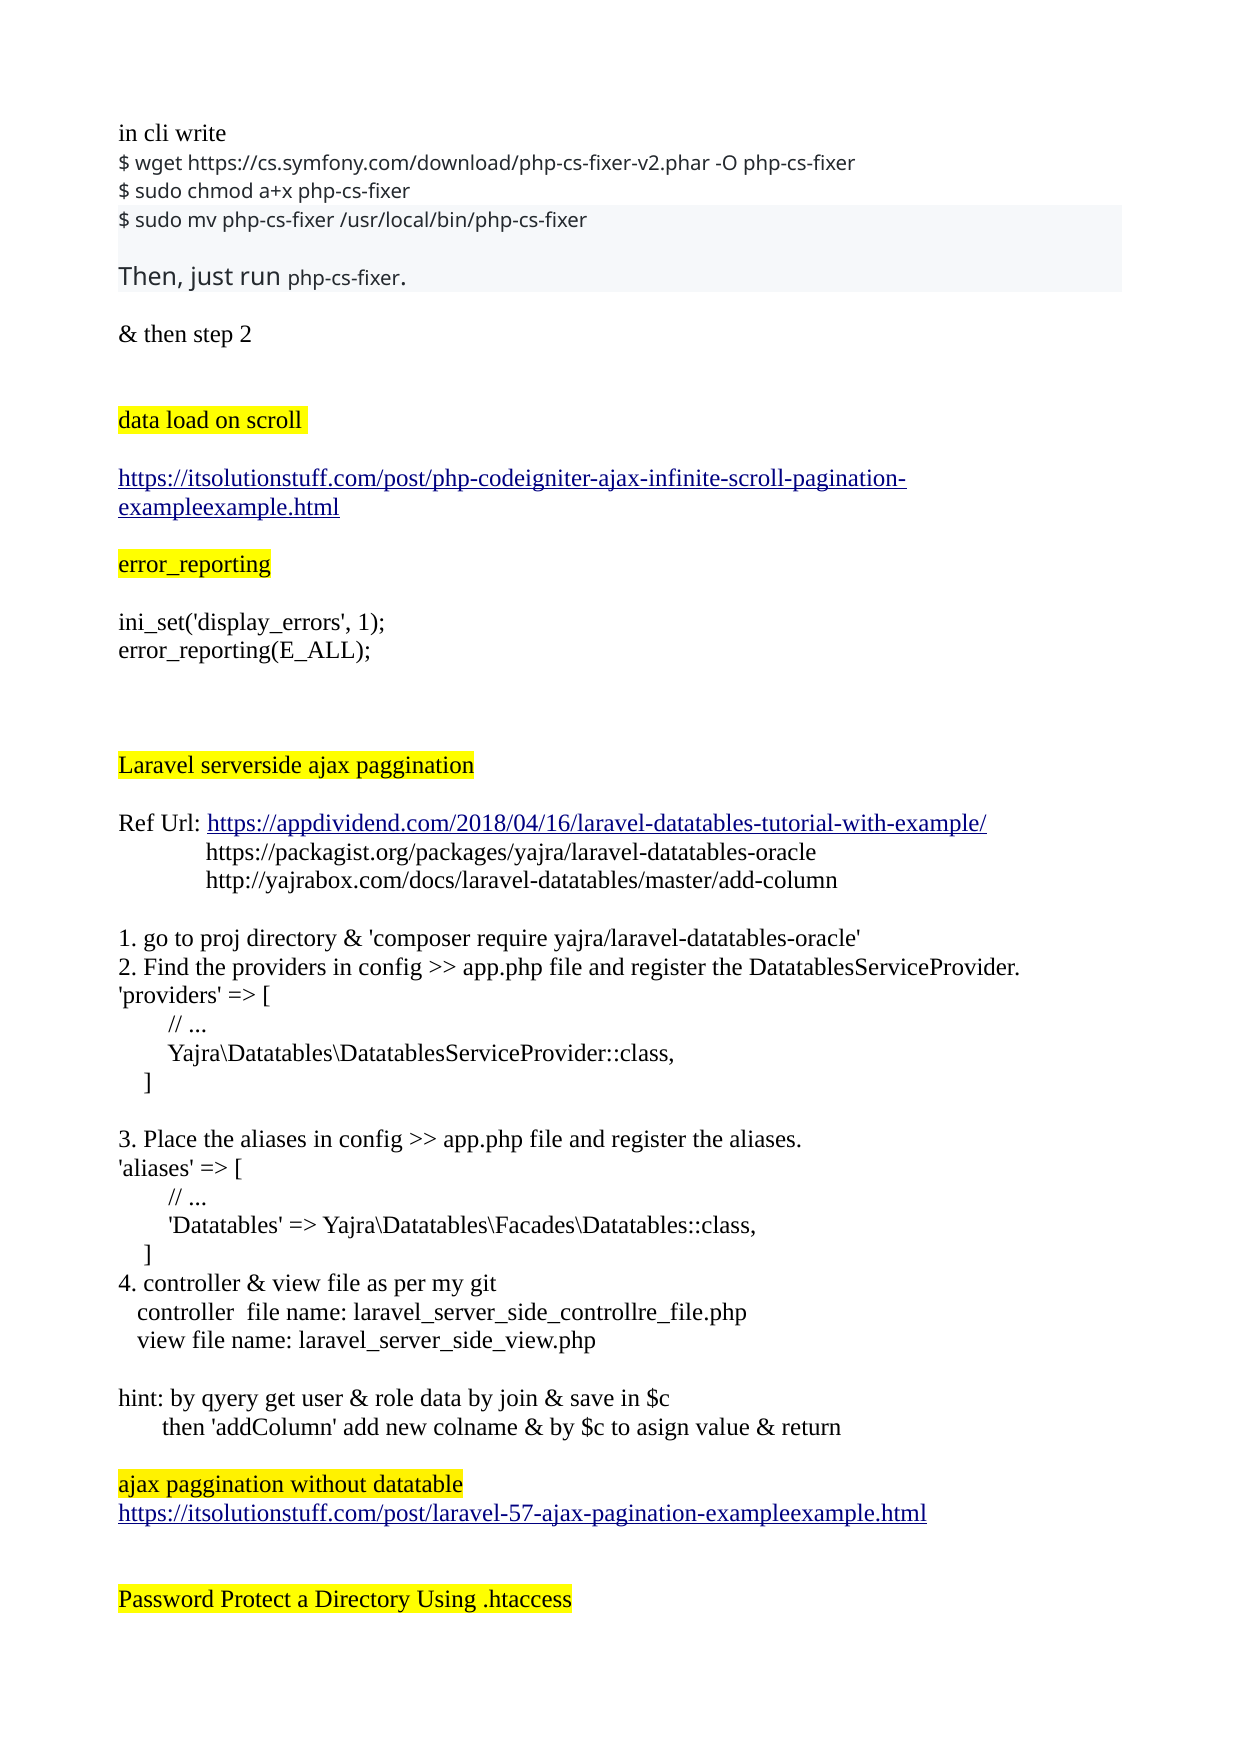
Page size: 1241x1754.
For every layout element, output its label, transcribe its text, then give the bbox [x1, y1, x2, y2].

text ajax paggination without datatable [118, 1469, 1122, 1498]
text 2. Find the providers in config >> app.php file and register the DatatablesServiceProvider. [118, 952, 1122, 981]
text Yajra\Datatables\DatatablesServiceProvider::class, [118, 1038, 1122, 1067]
text Password Protect a Directory Using .htaccess [118, 1584, 1122, 1613]
text 'providers' => [ [118, 981, 1122, 1009]
text $ wget https://cs.symfony.com/download/php-cs-fixer-v2.phar -O php-cs-fixer [118, 147, 1122, 176]
text https://itsolutionstuff.com/post/laravel-57-ajax-pagination-exampleexample.html [118, 1498, 1122, 1527]
text ] [118, 1239, 1122, 1268]
text 4. controller & view file as per my git [118, 1268, 1122, 1297]
text // ... [118, 1182, 1122, 1211]
text 'Datatables' => Yajra\Datatables\Facades\Datatables::class, [118, 1211, 1122, 1239]
text $ sudo chmod a+x php-cs-fixer [118, 176, 1122, 205]
text ] [118, 1067, 1122, 1096]
text then 'addColumn' add new colname & by $c to asign value & return [118, 1412, 1122, 1441]
text Then, just run php-cs-fixer. [118, 246, 1122, 292]
text // ... [118, 1009, 1122, 1038]
text hint: by qyery get user & role data by join & save in $c [118, 1383, 1122, 1412]
text Ref Url: https://appdividend.com/2018/04/16/laravel-datatables-tutorial-with-example/ [118, 808, 1122, 837]
text & then step 2 [118, 308, 1122, 348]
text https://itsolutionstuff.com/post/php-codeigniter-ajax-infinite-scroll-pagination-exampleexample.html [118, 463, 1122, 521]
text http://yajrabox.com/docs/laravel-datatables/master/add-column [118, 866, 1122, 894]
text ini_set('display_errors', 1); [118, 607, 1122, 636]
text 1. go to proj directory & 'composer require yajra/laravel-datatables-oracle' [118, 923, 1122, 952]
text in cli write [118, 118, 1122, 147]
text controller file name: laravel_server_side_controllre_file.php [118, 1297, 1122, 1326]
text 3. Place the aliases in config >> app.php file and register the aliases. [118, 1124, 1122, 1153]
text view file name: laravel_server_side_view.php [118, 1326, 1122, 1354]
text data load on scroll [118, 406, 1122, 434]
text 'aliases' => [ [118, 1153, 1122, 1182]
text https://packagist.org/packages/yajra/laravel-datatables-oracle [118, 837, 1122, 866]
text error_reporting [118, 549, 1122, 578]
text Laravel serverside ajax paggination [118, 751, 1122, 779]
text $ sudo mv php-cs-fixer /usr/local/bin/php-cs-fixer [118, 205, 1122, 234]
text error_reporting(E_ALL); [118, 636, 1122, 664]
